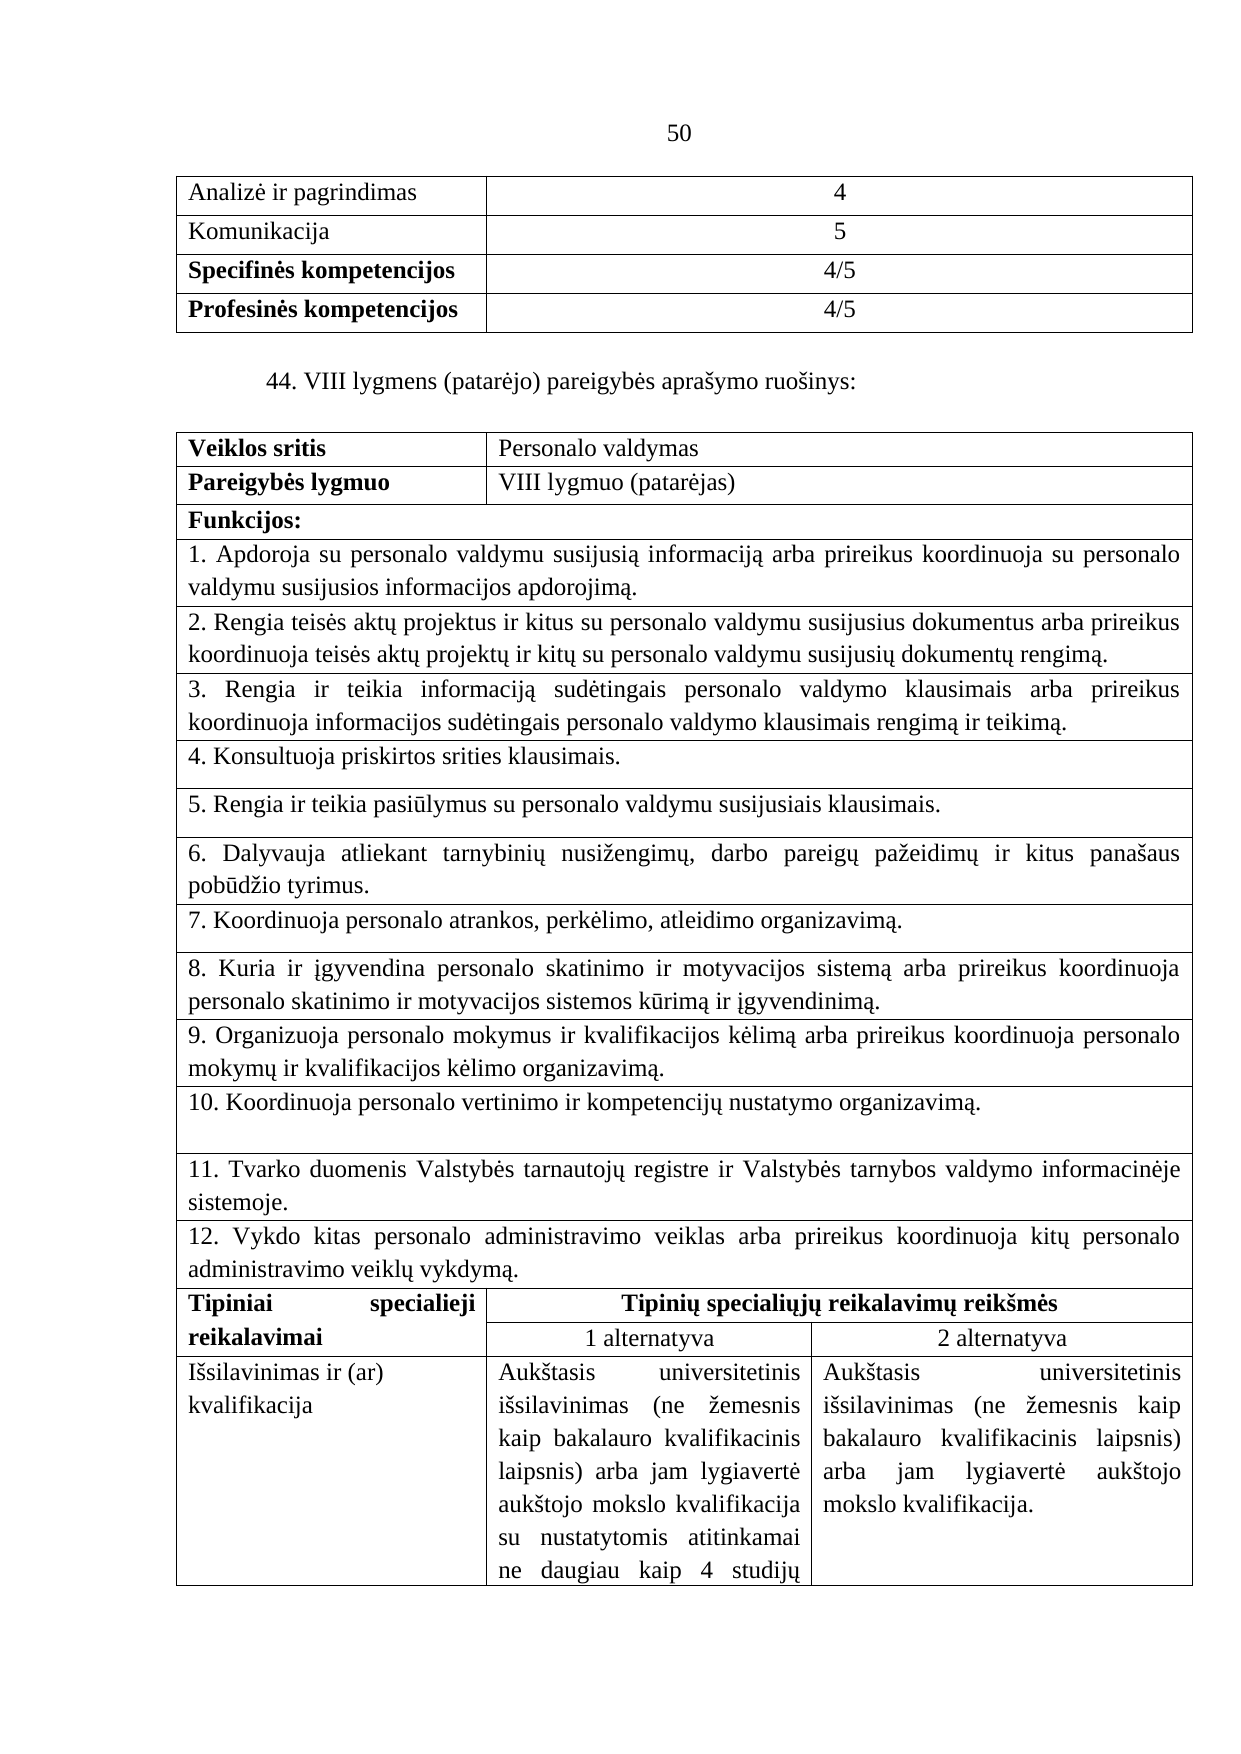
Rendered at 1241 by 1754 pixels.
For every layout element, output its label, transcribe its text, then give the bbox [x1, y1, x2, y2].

table_cell 4/5 [487, 294, 1192, 332]
table_cell Pareigybės lygmuo [177, 467, 486, 504]
table_cell 4/5 [487, 255, 1192, 293]
table_cell Profesinės kompetencijos [177, 294, 486, 332]
table_cell 4. Konsultuoja priskirtos srities klausimais. [177, 741, 1192, 788]
table_header Veiklos sritis [177, 433, 486, 466]
table_cell 10. Koordinuoja personalo vertinimo ir kompetencijų nustatymo organizavimą. [177, 1087, 1192, 1153]
text 44. VIII lygmens (patarėjo) pareigybės aprašymo ruošinys: [177, 366, 1181, 395]
table_cell 11. Tvarko duomenis Valstybės tarnautojų registre ir Valstybės tarnybos valdymo informacinėje sistemoje. [177, 1154, 1192, 1220]
table_cell 9. Organizuoja personalo mokymus ir kvalifikacijos kėlimą arba prireikus koordinuoja personalo mokymų ir kvalifikacijos kėlimo organizavimą. [177, 1020, 1192, 1086]
table_cell 4 [487, 177, 1192, 215]
table_cell Tipiniai specialieji reikalavimai [177, 1289, 486, 1356]
table_cell 6. Dalyvauja atliekant tarnybinių nusižengimų, darbo pareigų pažeidimų ir kitus panašaus pobūdžio tyrimus. [177, 838, 1192, 904]
table_cell VIII lygmuo (patarėjas) [487, 467, 1192, 504]
table_cell 2 alternatyva [812, 1323, 1192, 1356]
table_cell 12. Vykdo kitas personalo administravimo veiklas arba prireikus koordinuoja kitų personalo administravimo veiklų vykdymą. [177, 1221, 1192, 1287]
table_cell Analizė ir pagrindimas [177, 177, 486, 215]
table_cell Komunikacija [177, 216, 486, 254]
table_cell 5. Rengia ir teikia pasiūlymus su personalo valdymu susijusiais klausimais. [177, 789, 1192, 837]
table_cell 7. Koordinuoja personalo atrankos, perkėlimo, atleidimo organizavimą. [177, 905, 1192, 952]
table_cell Tipinių specialiųjų reikalavimų reikšmės [487, 1289, 1192, 1322]
table_cell 2. Rengia teisės aktų projektus ir kitus su personalo valdymu susijusius dokumentus arba prireikus koordinuoja teisės aktų projektų ir kitų su personalo valdymu susijusių dokumentų rengimą. [177, 607, 1192, 673]
table_cell 1 alternatyva [487, 1323, 811, 1356]
table_cell Aukštasis universitetinis išsilavinimas (ne žemesnis kaip bakalauro kvalifikacinis laipsnis) arba jam lygiavertė aukštojo mokslo kvalifikacija. [812, 1357, 1192, 1585]
table_cell 8. Kuria ir įgyvendina personalo skatinimo ir motyvacijos sistemą arba prireikus koordinuoja personalo skatinimo ir motyvacijos sistemos kūrimą ir įgyvendinimą. [177, 953, 1192, 1019]
table_cell Funkcijos: [177, 505, 1192, 538]
table_cell 3. Rengia ir teikia informaciją sudėtingais personalo valdymo klausimais arba prireikus koordinuoja informacijos sudėtingais personalo valdymo klausimais rengimą ir teikimą. [177, 674, 1192, 740]
table_cell 1. Apdoroja su personalo valdymu susijusią informaciją arba prireikus koordinuoja su personalo valdymu susijusios informacijos apdorojimą. [177, 540, 1192, 606]
table_cell Išsilavinimas ir (ar) kvalifikacija [177, 1357, 486, 1585]
table_cell Specifinės kompetencijos [177, 255, 486, 293]
table_cell Aukštasis universitetinis išsilavinimas (ne žemesnis kaip bakalauro kvalifikacinis laipsnis) arba jam lygiavertė aukštojo mokslo kvalifikacija su nustatytomis atitinkamai ne daugiau kaip 4 studijų [487, 1357, 811, 1585]
table_cell 5 [487, 216, 1192, 254]
table_header Personalo valdymas [487, 433, 1192, 466]
